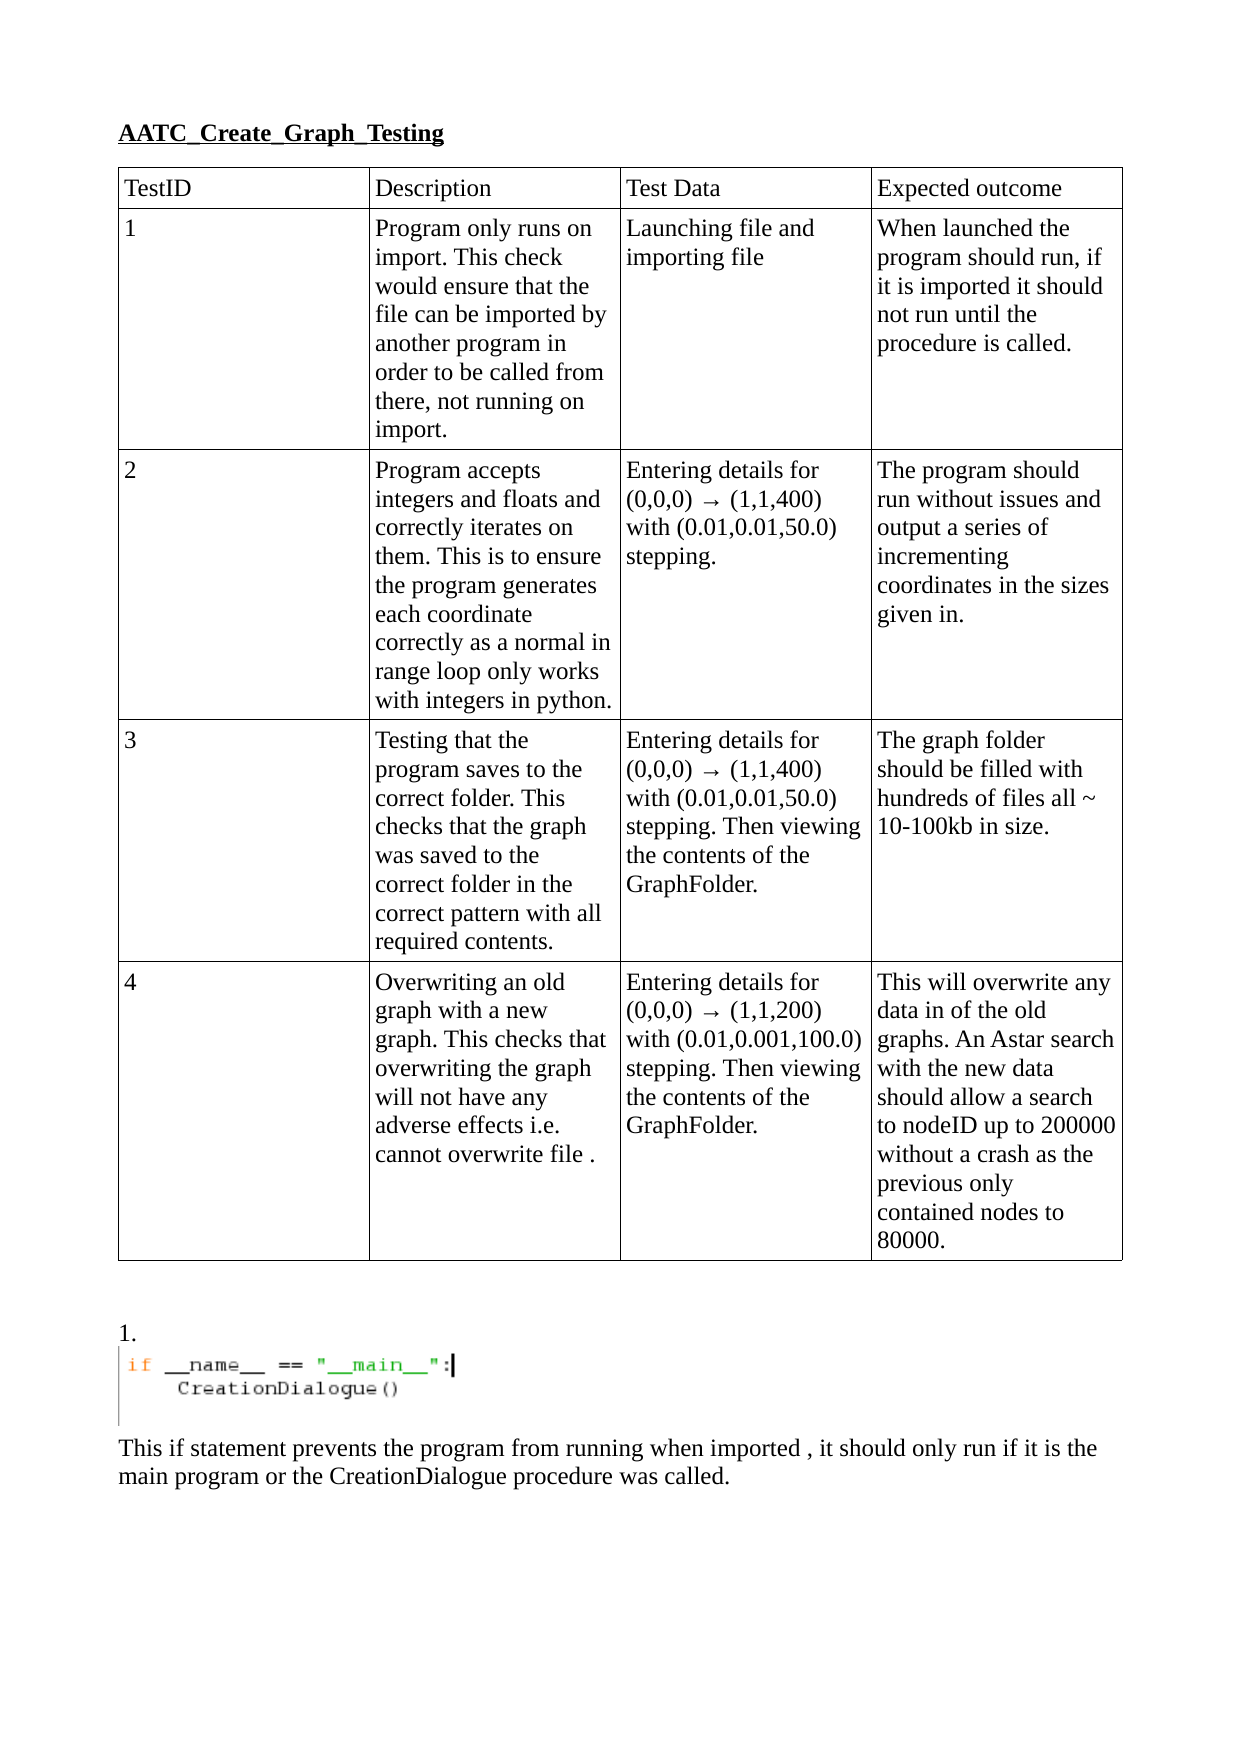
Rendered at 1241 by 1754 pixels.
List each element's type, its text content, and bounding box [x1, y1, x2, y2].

text This if statement prevents the program from running when imported , it should only run if it is the main program or the CreationDialogue procedure was called. [118, 1433, 1122, 1490]
table_cell Testing that the program saves to the correct folder. This checks that the graph was saved to the correct folder in the correct pattern with all required contents. [370, 720, 620, 961]
table_cell The graph folder should be filled with hundreds of files all ~ 10-100kb in size. [872, 720, 1122, 961]
table_cell When launched the program should run, if it is imported it should not run until the procedure is called. [872, 209, 1122, 449]
table_cell Entering details for (0,0,0) → (1,1,400) with (0.01,0.01,50.0) stepping. [621, 450, 871, 719]
table_header Test Data [621, 168, 871, 207]
table_cell This will overwrite any data in of the old graphs. An Astar search with the new data should allow a search to nodeID up to 200000 without a crash as the previous only contained nodes to 80000. [872, 962, 1122, 1260]
table_header TestID [119, 168, 369, 207]
table_header Description [370, 168, 620, 207]
table_cell Program only runs on import. This check would ensure that the file can be imported by another program in order to be called from there, not running on import. [370, 209, 620, 449]
table_cell Launching file and importing file [621, 209, 871, 449]
table_cell Entering details for (0,0,0) → (1,1,200) with (0.01,0.001,100.0) stepping. Then viewing the contents of the GraphFolder. [621, 962, 871, 1260]
table_cell The program should run without issues and output a series of incrementing coordinates in the sizes given in. [872, 450, 1122, 719]
table_cell 4 [119, 962, 369, 1260]
table_cell Entering details for (0,0,0) → (1,1,400) with (0.01,0.01,50.0) stepping. Then viewing the contents of the GraphFolder. [621, 720, 871, 961]
table_cell Overwriting an old graph with a new graph. This checks that overwriting the graph will not have any adverse effects i.e. cannot overwrite file . [370, 962, 620, 1260]
table_header Expected outcome [872, 168, 1122, 207]
table_cell Program accepts integers and floats and correctly iterates on them. This is to ensure the program generates each coordinate correctly as a normal in range loop only works with integers in python. [370, 450, 620, 719]
text AATC_Create_Graph_Testing [118, 118, 1122, 147]
table_cell 2 [119, 450, 369, 719]
table_cell 3 [119, 720, 369, 961]
table_cell 1 [119, 209, 369, 449]
picture [118, 1346, 508, 1426]
text 1. [118, 1318, 1122, 1346]
